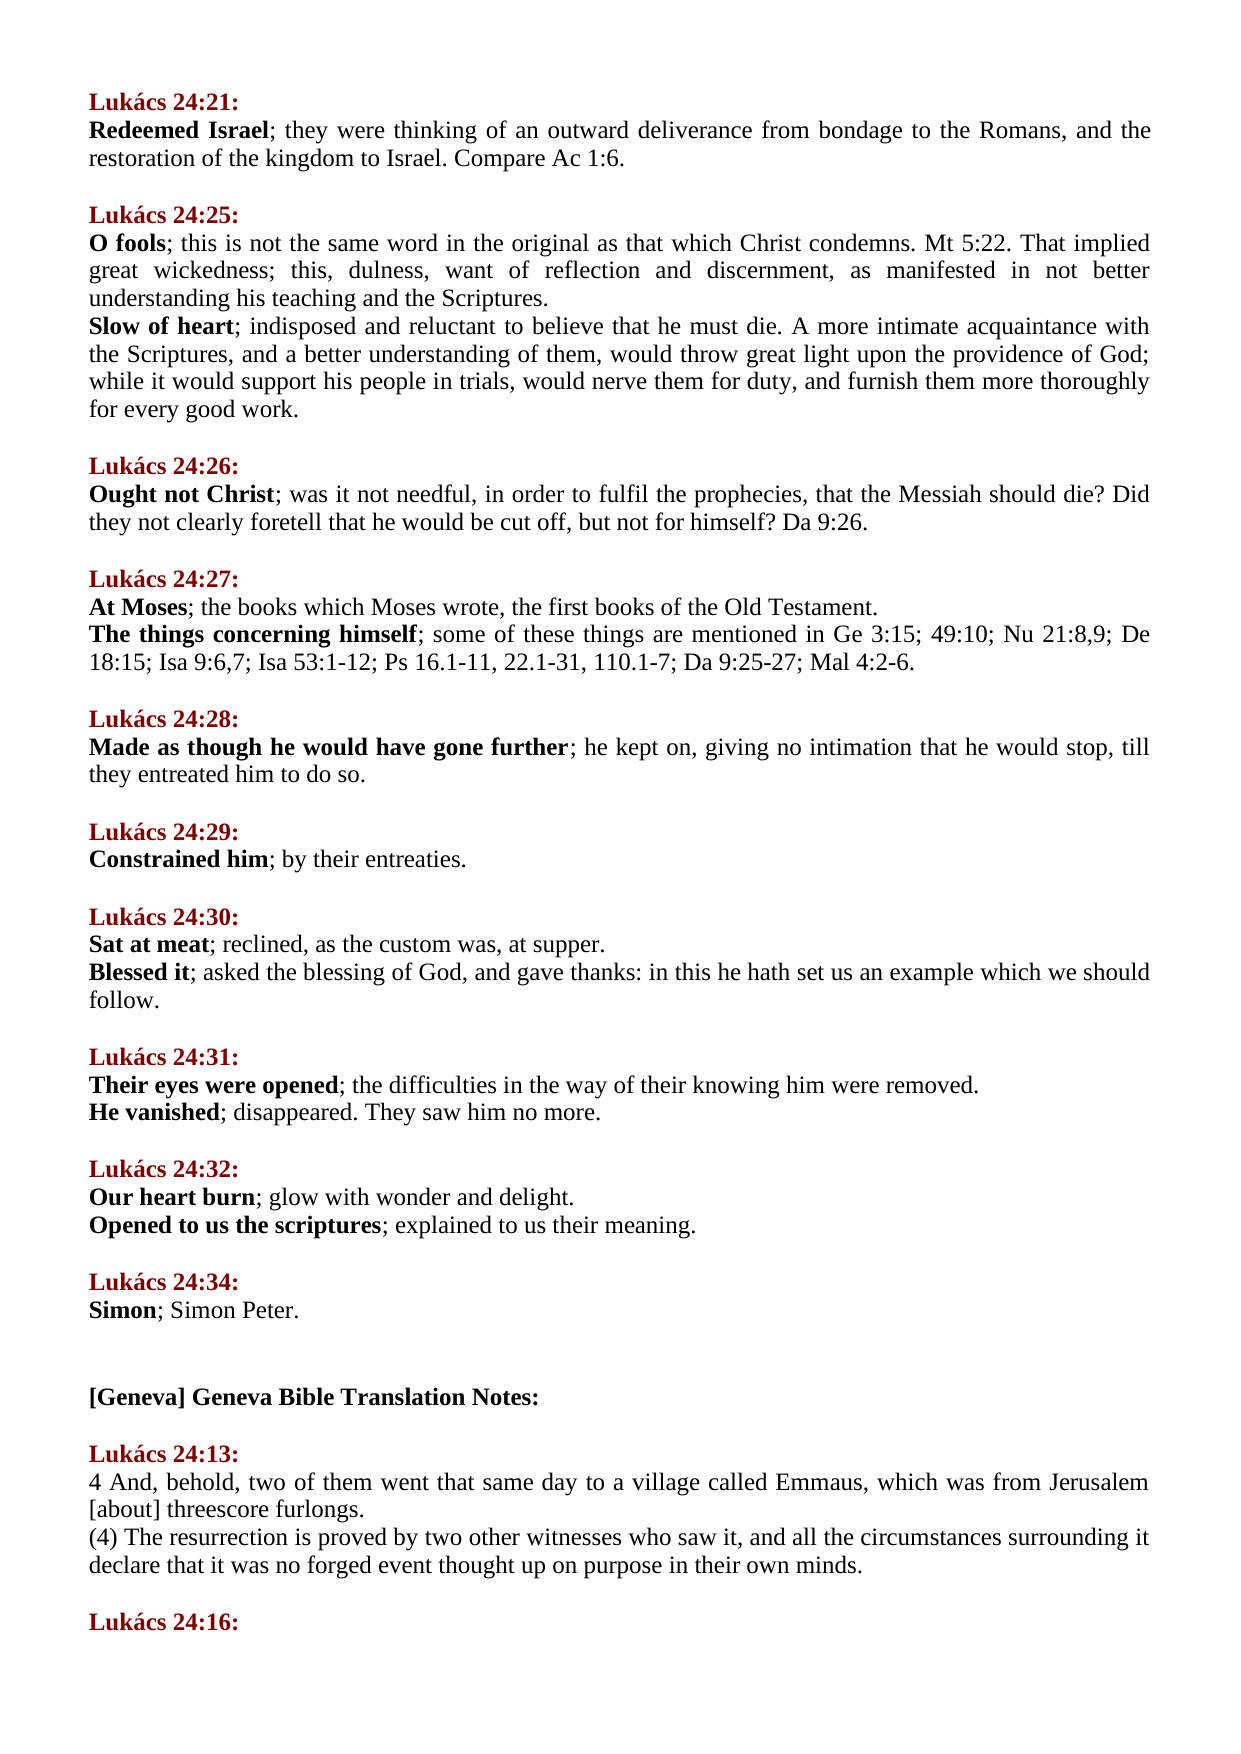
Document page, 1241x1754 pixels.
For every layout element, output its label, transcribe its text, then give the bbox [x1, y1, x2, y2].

text O fools; this is not the same word in the original as that which Christ condemns. Mt 5:22. That implied great wickedness; this, dulness, want of reflection and discernment, as manifested in not better understanding his teaching and the Scriptures. Slow of heart; indisposed and reluctant to believe that he must die. A more intimate acquaintance with the Scriptures, and a better understanding of them, would throw great light upon the providence of God; while it would support his people in trials, would nerve them for duty, and furnish them more thoroughly for every good work. [88, 229, 1152, 423]
text Lukács 24:32: [88, 1156, 1152, 1183]
text Lukács 24:31: [88, 1043, 1152, 1071]
text Lukács 24:27: [88, 565, 1152, 593]
text Made as though he would have gone further; he kept on, giving no intimation that he would stop, till they entreated him to do so. [88, 733, 1152, 788]
text Redeemed Israel; they were thinking of an outward deliverance from bondage to the Romans, and the restoration of the kingdom to Israel. Compare Ac 1:6. [88, 116, 1152, 172]
text Their eyes were opened; the difficulties in the way of their knowing him were removed. He vanished; disappeared. They saw him no more. [88, 1071, 1152, 1126]
text Simon; Simon Peter. [88, 1296, 1152, 1324]
text Lukács 24:29: [88, 818, 1152, 846]
text 4 And, behold, two of them went that same day to a village called Emmaus, which was from Jerusalem [about] threescore furlongs. (4) The resurrection is proved by two other witnesses who saw it, and all the circumstances surrounding it declare that it was no forged event thought up on purpose in their own minds. [88, 1468, 1152, 1578]
text Sat at meat; reclined, as the custom was, at supper. Blessed it; asked the blessing of God, and gave thanks: in this he hath set us an example which we should follow. [88, 930, 1152, 1013]
text Lukács 24:13: [88, 1440, 1152, 1468]
text Lukács 24:21: [88, 88, 1152, 116]
text Lukács 24:30: [88, 903, 1152, 930]
text Lukács 24:16: [88, 1608, 1152, 1636]
text Lukács 24:34: [88, 1268, 1152, 1296]
text Lukács 24:28: [88, 705, 1152, 733]
text Our heart burn; glow with wonder and delight. Opened to us the scriptures; explained to us their meaning. [88, 1183, 1152, 1239]
text Ought not Christ; was it not needful, in order to fulfil the prophecies, that the Messiah should die? Did they not clearly foretell that he would be cut off, but not for himself? Da 9:26. [88, 480, 1152, 535]
text Constrained him; by their entreaties. [88, 846, 1152, 873]
text Lukács 24:25: [88, 201, 1152, 229]
text [Geneva] Geneva Bible Translation Notes: [88, 1383, 1152, 1410]
text At Moses; the books which Moses wrote, the first books of the Old Testament. The things concerning himself; some of these things are mentioned in Ge 3:15; 49:10; Nu 21:8,9; De 18:15; Isa 9:6,7; Isa 53:1-12; Ps 16.1-11, 22.1-31, 110.1-7; Da 9:25-27; Mal 4:2-6. [88, 593, 1152, 676]
text Lukács 24:26: [88, 452, 1152, 480]
